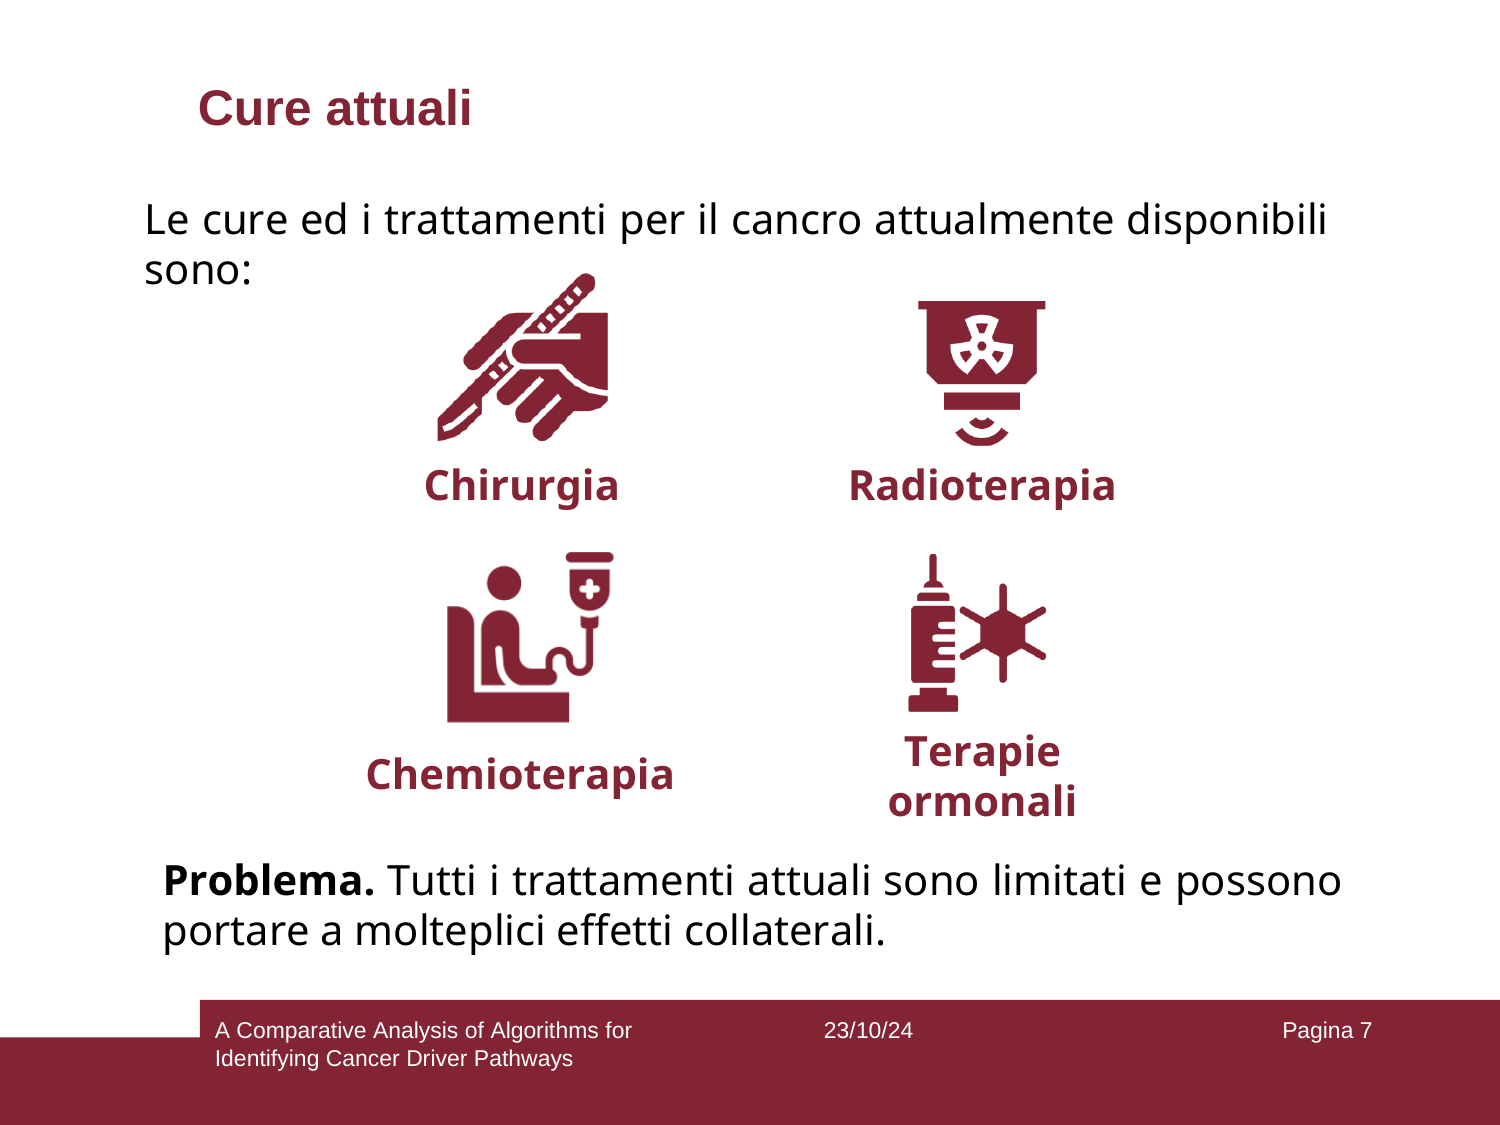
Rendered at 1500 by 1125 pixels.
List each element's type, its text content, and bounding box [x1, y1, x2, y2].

text_box Problema. Tutti i trattamenti attuali sono limitati e possono portare a molteplici effetti collaterali. [147, 846, 1398, 962]
text_box Terapie ormonali [827, 717, 1138, 832]
picture [909, 301, 1054, 446]
text_box Le cure ed i trattamenti per il cancro attualmente disponibili sono: [129, 185, 1390, 300]
text_box A Comparative Analysis of Algorithms for Identifying Cancer Driver Pathways [199, 1008, 676, 1084]
title Cure attuali [183, 67, 1400, 150]
text_box Radioterapia [827, 451, 1138, 534]
text_box Pagina <number> [1074, 1008, 1388, 1084]
picture [897, 554, 1057, 712]
text_box 23/10/24 [712, 1008, 1026, 1084]
picture [417, 525, 644, 740]
text_box Chemioterapia [349, 740, 691, 856]
picture [425, 262, 616, 451]
text_box Chirurgia [367, 451, 677, 534]
